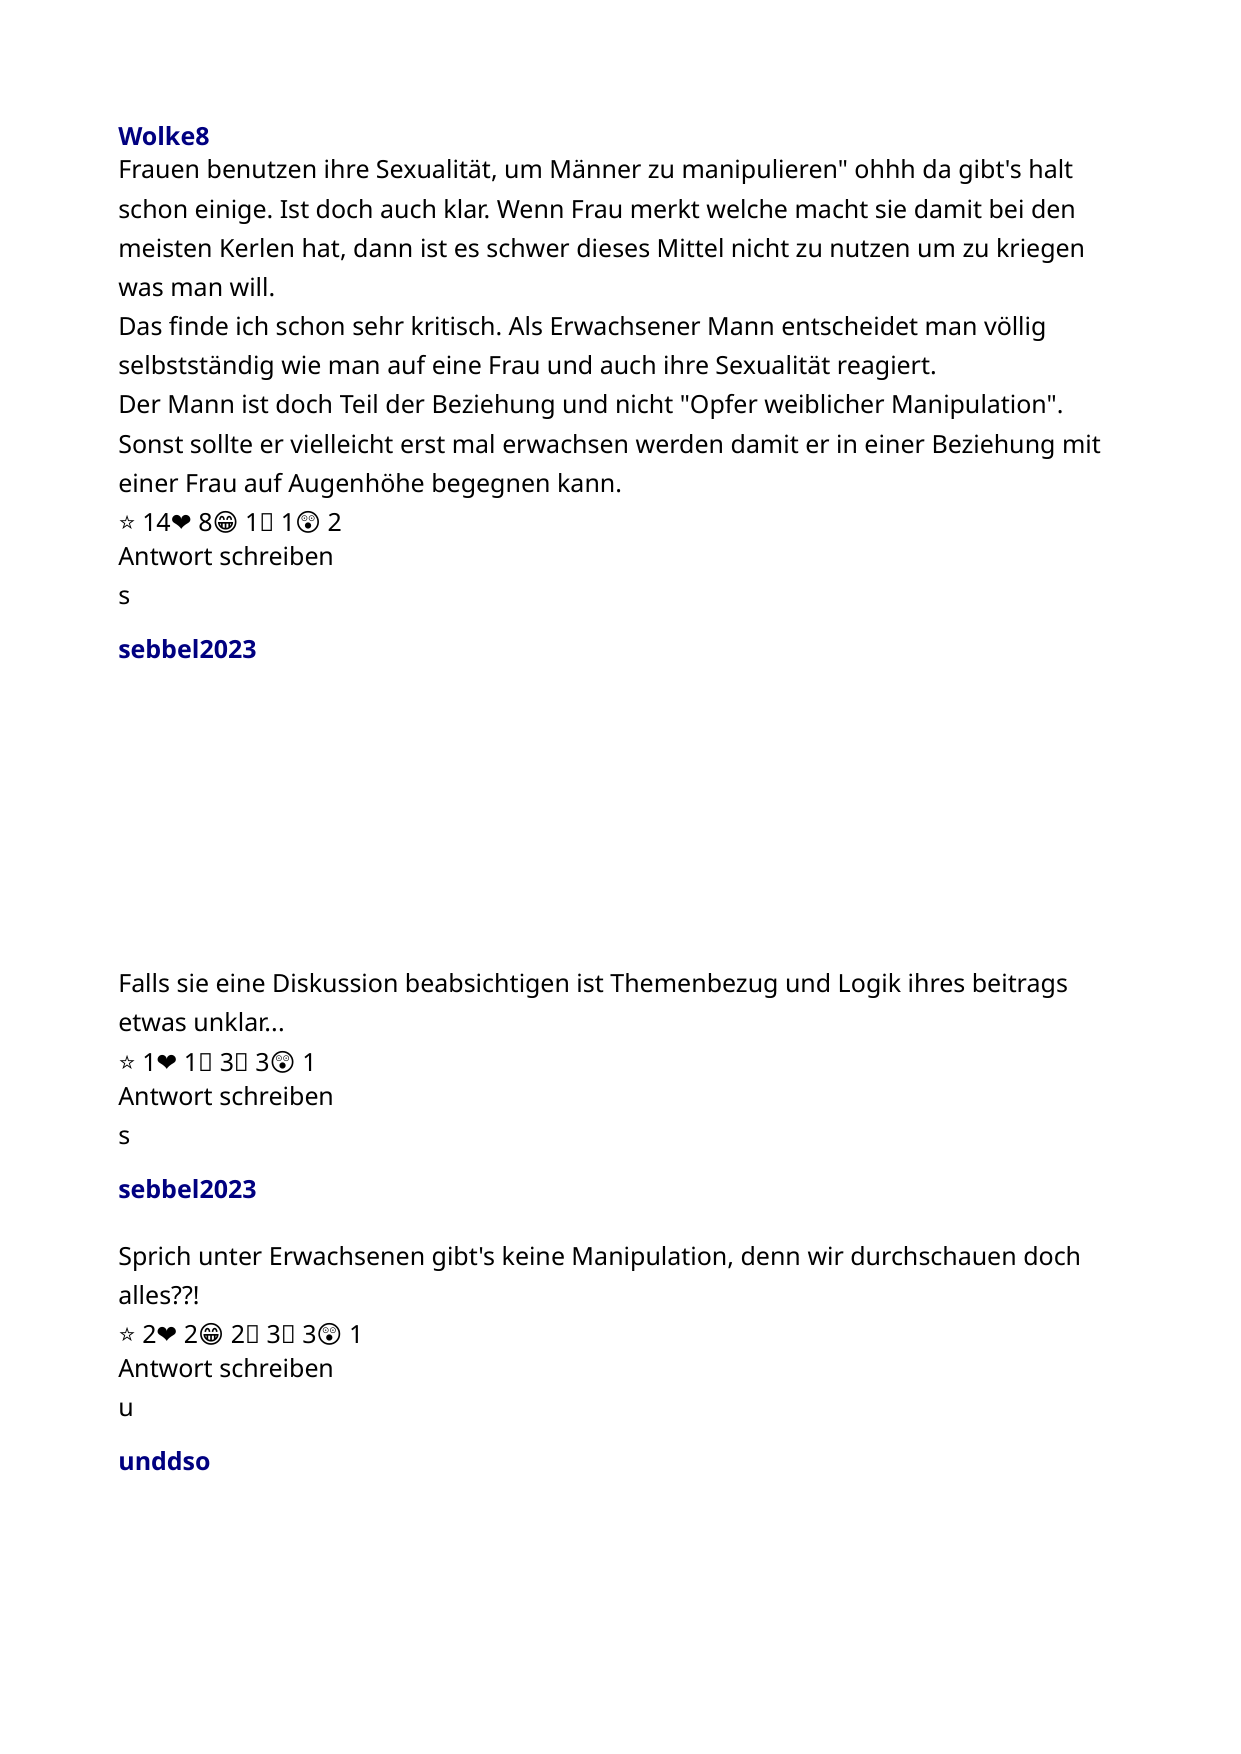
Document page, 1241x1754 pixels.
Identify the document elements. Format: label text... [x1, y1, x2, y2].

text ⭐️ 1❤️ 1🙁 3🤨 3😲 1 [118, 1044, 1122, 1078]
text ⭐️ 14❤️ 8😁 1🤨 1😲 2 [118, 505, 1122, 539]
text Antwort schreiben [118, 1351, 1122, 1385]
text Antwort schreiben [118, 539, 1122, 573]
text s [118, 1117, 1122, 1152]
text Falls sie eine Diskussion beabsichtigen ist Themenbezug und Logik ihres beitrags etwas unklar... [118, 966, 1122, 1039]
subtitle sebbel2023 [118, 632, 1122, 666]
text ⭐️ 2❤️ 2😁 2🙁 3🤨 3😲 1 [118, 1317, 1122, 1351]
subtitle sebbel2023 [118, 1171, 1122, 1205]
text Antwort schreiben [118, 1078, 1122, 1112]
text u [118, 1390, 1122, 1424]
text Sprich unter Erwachsenen gibt's keine Manipulation, denn wir durchschauen doch alles??! [118, 1238, 1122, 1312]
text s [118, 578, 1122, 612]
subtitle Wolke8 [118, 118, 1122, 152]
text Das finde ich schon sehr kritisch. Als Erwachsener Mann entscheidet man völlig selbstständig wie man auf eine Frau und auch ihre Sexualität reagiert. [118, 309, 1122, 382]
subtitle unddso [118, 1444, 1122, 1478]
text Der Mann ist doch Teil der Beziehung und nicht "Opfer weiblicher Manipulation". Sonst sollte er vielleicht erst mal erwachsen werden damit er in einer Beziehung mit einer Frau auf Augenhöhe begegnen kann. [118, 387, 1122, 499]
text Frauen benutzen ihre Sexualität, um Männer zu manipulieren" ohhh da gibt's halt schon einige. Ist doch auch klar. Wenn Frau merkt welche macht sie damit bei den meisten Kerlen hat, dann ist es schwer dieses Mittel nicht zu nutzen um zu kriegen was man will. [118, 152, 1122, 304]
